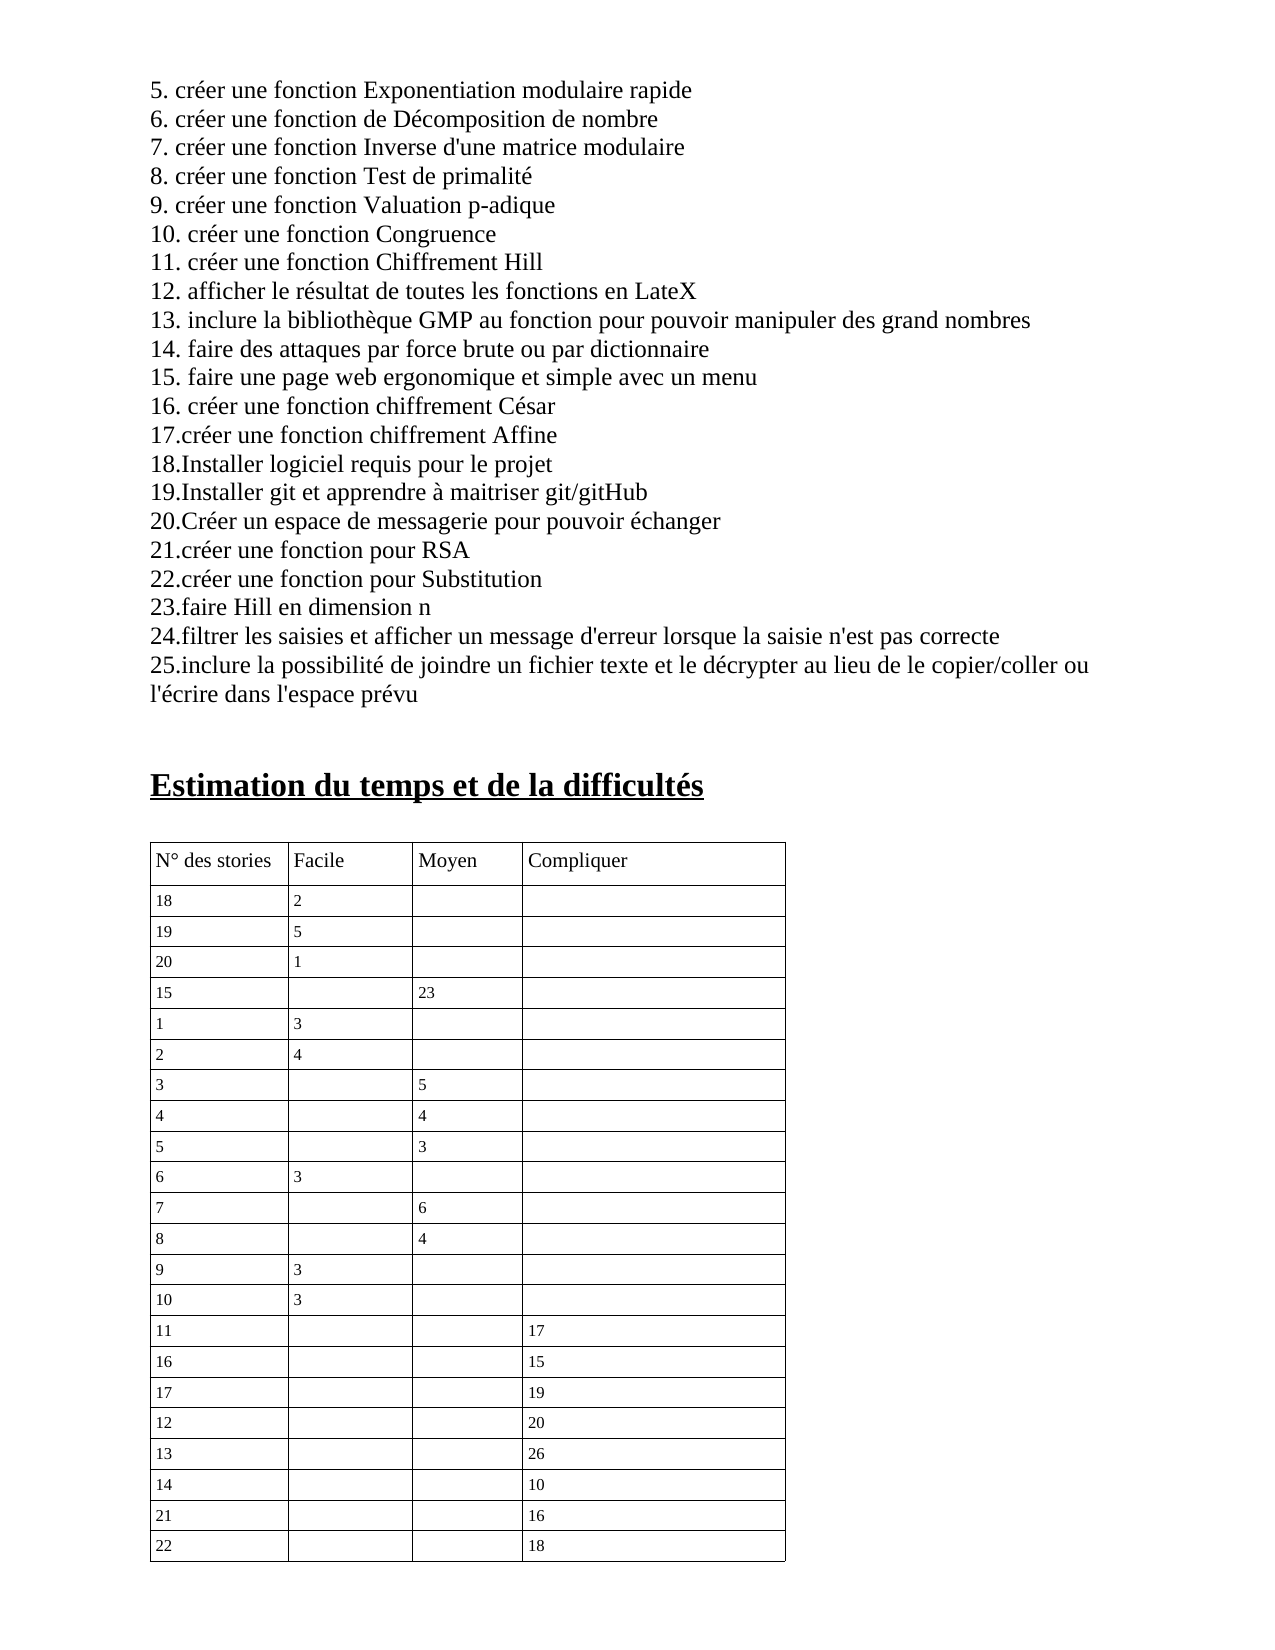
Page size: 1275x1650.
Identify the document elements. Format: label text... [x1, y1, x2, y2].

text 17.créer une fonction chiffrement Affine 18.Installer logiciel requis pour le projet 19.Installer git et apprendre à maitriser git/gitHub 20.Créer un espace de messagerie pour pouvoir échanger [150, 420, 1125, 535]
table_cell [289, 1531, 412, 1561]
table_cell [413, 1501, 522, 1530]
table_cell 4 [413, 1224, 522, 1254]
table_cell 16 [523, 1501, 785, 1530]
text 16. créer une fonction chiffrement César [150, 391, 1125, 420]
table_cell 20 [151, 947, 288, 977]
table_cell 13 [151, 1439, 288, 1469]
table_cell 21 [151, 1501, 288, 1530]
table_cell 10 [151, 1285, 288, 1315]
table_cell 3 [289, 1255, 412, 1284]
text 11. créer une fonction Chiffrement Hill [150, 247, 1125, 276]
table_cell [289, 1316, 412, 1346]
text 15. faire une page web ergonomique et simple avec un menu [150, 362, 1125, 391]
table_cell 19 [151, 917, 288, 946]
table_cell [289, 1070, 412, 1100]
table_cell 4 [151, 1101, 288, 1131]
table_cell 22 [151, 1531, 288, 1561]
table_cell 5 [289, 917, 412, 946]
table_cell [413, 1408, 522, 1438]
table_cell 15 [151, 978, 288, 1008]
table_cell 20 [523, 1408, 785, 1438]
table_cell [413, 1040, 522, 1069]
table_cell 14 [151, 1470, 288, 1499]
table_cell 3 [289, 1009, 412, 1038]
table_cell 5 [413, 1070, 522, 1100]
table_cell [413, 1439, 522, 1469]
table_cell 4 [413, 1101, 522, 1131]
table_cell [523, 917, 785, 946]
table_cell [413, 1255, 522, 1284]
table_cell 3 [289, 1285, 412, 1315]
text 13. inclure la bibliothèque GMP au fonction pour pouvoir manipuler des grand nombres [150, 305, 1125, 334]
table_cell 1 [289, 947, 412, 977]
table_cell [523, 978, 785, 1008]
table_cell [523, 1285, 785, 1315]
table_cell [523, 886, 785, 916]
table_cell [413, 947, 522, 977]
table_cell [523, 1132, 785, 1161]
table_cell 15 [523, 1347, 785, 1377]
table_cell 23 [413, 978, 522, 1008]
text 21.créer une fonction pour RSA [150, 535, 1125, 564]
text 9. créer une fonction Valuation p-adique [150, 190, 1125, 219]
table_cell [289, 978, 412, 1008]
table_cell [523, 1101, 785, 1131]
table_cell 3 [413, 1132, 522, 1161]
text 23.faire Hill en dimension n [150, 592, 1125, 621]
table_cell [289, 1501, 412, 1530]
text 7. créer une fonction Inverse d'une matrice modulaire [150, 132, 1125, 161]
text 10. créer une fonction Congruence [150, 219, 1125, 247]
table_cell [413, 1470, 522, 1499]
table_cell [523, 1193, 785, 1223]
table_cell [289, 1224, 412, 1254]
table_cell 17 [523, 1316, 785, 1346]
table_cell [289, 1378, 412, 1407]
table_header Facile [289, 843, 412, 885]
text 8. créer une fonction Test de primalité [150, 161, 1125, 190]
text 22.créer une fonction pour Substitution [150, 564, 1125, 592]
table_cell [523, 947, 785, 977]
table_cell [289, 1132, 412, 1161]
text 6. créer une fonction de Décomposition de nombre [150, 104, 1125, 132]
table_cell [289, 1439, 412, 1469]
table_cell [523, 1255, 785, 1284]
table_cell [413, 1316, 522, 1346]
table_cell 3 [289, 1162, 412, 1192]
table_cell [523, 1070, 785, 1100]
table_cell 18 [523, 1531, 785, 1561]
table_cell 7 [151, 1193, 288, 1223]
table_cell 18 [151, 886, 288, 916]
table_cell [289, 1101, 412, 1131]
table_cell [413, 1378, 522, 1407]
table_cell [413, 1347, 522, 1377]
table_cell [523, 1009, 785, 1038]
table_cell 2 [151, 1040, 288, 1069]
text 25.inclure la possibilité de joindre un fichier texte et le décrypter au lieu de le copier/coller ou l'écrire dans l'espace prévu [150, 650, 1125, 707]
text Estimation du temps et de la difficultés [150, 765, 1125, 803]
table_cell [523, 1224, 785, 1254]
table_cell 2 [289, 886, 412, 916]
table_cell 12 [151, 1408, 288, 1438]
table_cell [413, 1009, 522, 1038]
table_cell [413, 917, 522, 946]
table_cell 17 [151, 1378, 288, 1407]
table_cell [289, 1347, 412, 1377]
table_cell [289, 1193, 412, 1223]
table_cell 5 [151, 1132, 288, 1161]
table_cell 6 [151, 1162, 288, 1192]
table_cell [289, 1470, 412, 1499]
text 14. faire des attaques par force brute ou par dictionnaire [150, 334, 1125, 362]
table_header Moyen [413, 843, 522, 885]
table_cell 11 [151, 1316, 288, 1346]
table_cell [523, 1040, 785, 1069]
table_cell 19 [523, 1378, 785, 1407]
table_cell 6 [413, 1193, 522, 1223]
table_cell 10 [523, 1470, 785, 1499]
text 24.filtrer les saisies et afficher un message d'erreur lorsque la saisie n'est pas correcte [150, 621, 1125, 650]
table_cell [413, 886, 522, 916]
table_cell 8 [151, 1224, 288, 1254]
table_header N° des stories [151, 843, 288, 885]
table_cell 4 [289, 1040, 412, 1069]
table_cell [523, 1162, 785, 1192]
text 5. créer une fonction Exponentiation modulaire rapide [150, 75, 1125, 104]
table_cell 9 [151, 1255, 288, 1284]
table_cell [413, 1285, 522, 1315]
table_cell 26 [523, 1439, 785, 1469]
table_cell 16 [151, 1347, 288, 1377]
table_cell [413, 1162, 522, 1192]
table_header Compliquer [523, 843, 785, 885]
table_cell [413, 1531, 522, 1561]
text 12. afficher le résultat de toutes les fonctions en LateX [150, 276, 1125, 305]
table_cell 3 [151, 1070, 288, 1100]
table_cell [289, 1408, 412, 1438]
table_cell 1 [151, 1009, 288, 1038]
